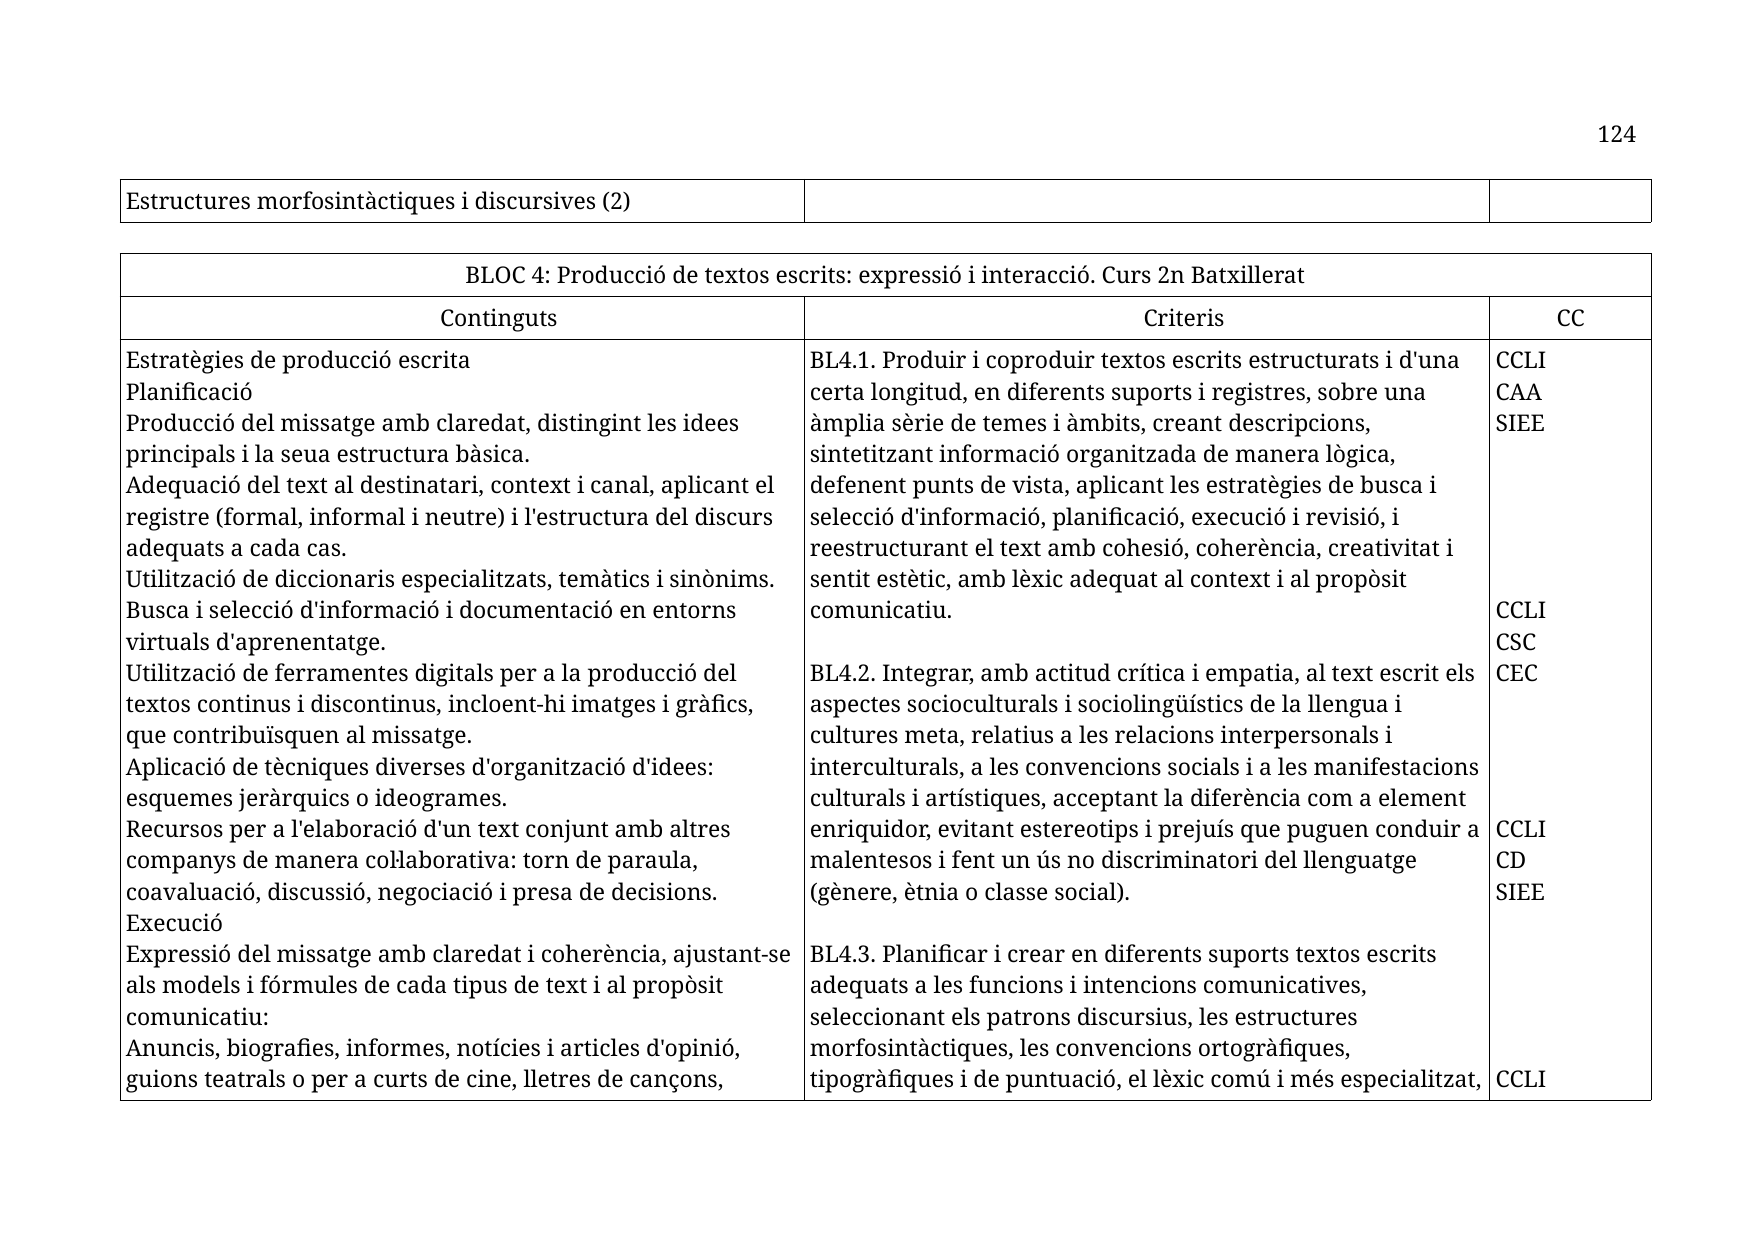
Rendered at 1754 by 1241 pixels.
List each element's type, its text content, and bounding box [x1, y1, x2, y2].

table_cell Estratègies de producció escrita Planificació Producció del missatge amb claredat, distingint les idees principals i la seua estructura bàsica. Adequació del text al destinatari, context i canal, aplicant el registre (formal, informal i neutre) i l'estructura del discurs adequats a cada cas. Utilització de diccionaris especialitzats, temàtics i sinònims. Busca i selecció d'informació i documentació en entorns virtuals d'aprenentatge. Utilització de ferramentes digitals per a la producció del textos continus i discontinus, incloent-hi imatges i gràfics, que contribuïsquen al missatge. Aplicació de tècniques diverses d'organització d'idees: esquemes jeràrquics o ideogrames. Recursos per a l'elaboració d'un text conjunt amb altres companys de manera col·laborativa: torn de paraula, coavaluació, discussió, negociació i presa de decisions. Execució Expressió del missatge amb claredat i coherència, ajustant-se als models i fórmules de cada tipus de text i al propòsit comunicatiu: Anuncis, biografies, informes, notícies i articles d'opinió, guions teatrals o per a curts de cine, lletres de cançons, [121, 340, 804, 1100]
table_cell BL4.1. Produir i coproduir textos escrits estructurats i d'una certa longitud, en diferents suports i registres, sobre una àmplia sèrie de temes i àmbits, creant descripcions, sintetitzant informació organitzada de manera lògica, defenent punts de vista, aplicant les estratègies de busca i selecció d'informació, planificació, execució i revisió, i reestructurant el text amb cohesió, coherència, creativitat i sentit estètic, amb lèxic adequat al context i al propòsit comunicatiu. BL4.2. Integrar, amb actitud crítica i empatia, al text escrit els aspectes socioculturals i sociolingüístics de la llengua i cultures meta, relatius a les relacions interpersonals i interculturals, a les convencions socials i a les manifestacions culturals i artístiques, acceptant la diferència com a element enriquidor, evitant estereotips i prejuís que puguen conduir a malentesos i fent un ús no discriminatori del llenguatge (gènere, ètnia o classe social). BL4.3. Planificar i crear en diferents suports textos escrits adequats a les funcions i intencions comunicatives, seleccionant els patrons discursius, les estructures morfosintàctiques, les convencions ortogràfiques, tipogràfiques i de puntuació, el lèxic comú i més especialitzat, [805, 340, 1489, 1100]
table_cell [1490, 180, 1651, 222]
table_cell [805, 180, 1489, 222]
table_cell Estructures morfosintàctiques i discursives (2) [121, 180, 804, 222]
table_cell CC [1490, 297, 1651, 339]
table_header BLOC 4: Producció de textos escrits: expressió i interacció. Curs 2n Batxillerat [121, 254, 1651, 296]
table_cell Continguts [121, 297, 804, 339]
table_cell Criteris [805, 297, 1489, 339]
table_cell CCLI CAA SIEE CCLI CSC CEC CCLI CD SIEE CCLI [1490, 340, 1651, 1100]
